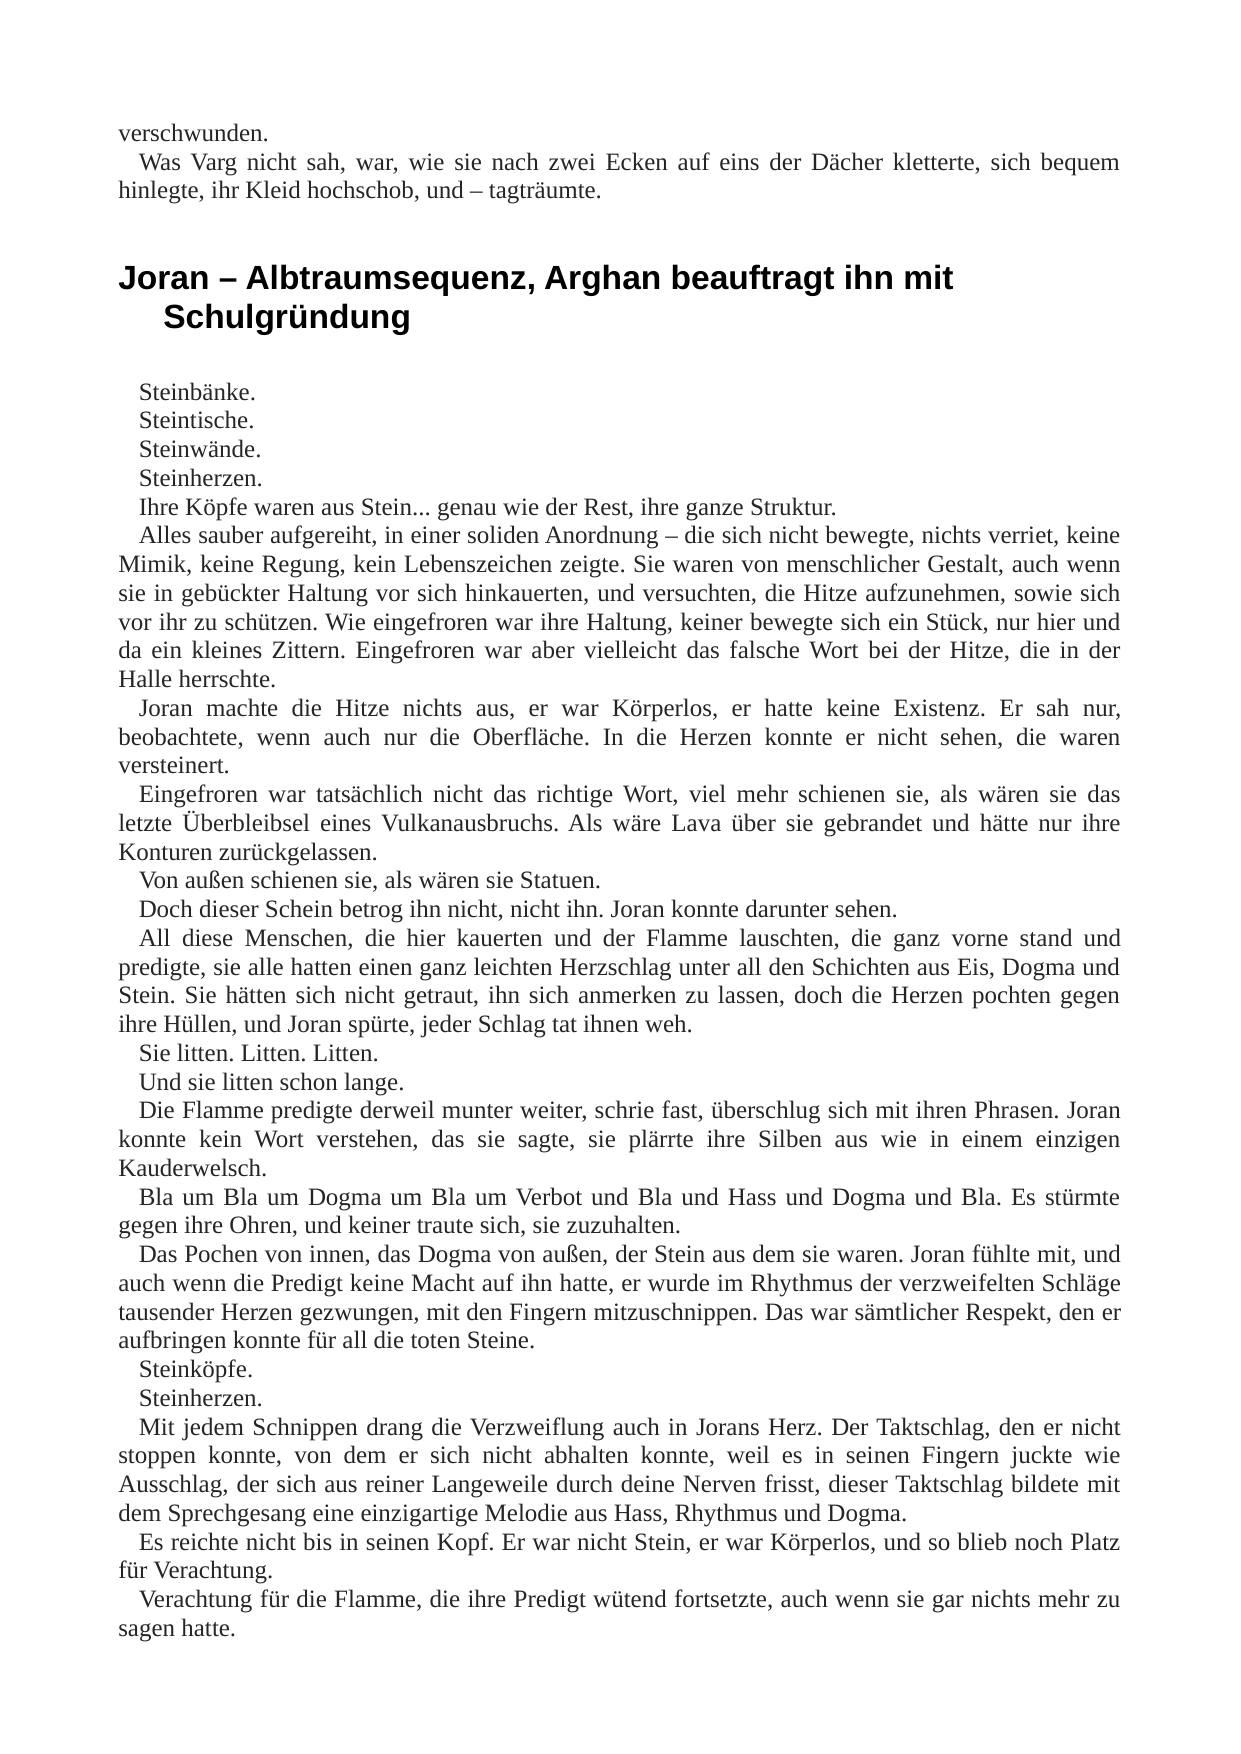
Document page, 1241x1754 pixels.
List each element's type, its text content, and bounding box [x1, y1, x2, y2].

text Und sie litten schon lange. [118, 1067, 1122, 1095]
text Das Pochen von innen, das Dogma von außen, der Stein aus dem sie waren. Joran fühlte mit, und auch wenn die Predigt keine Macht auf ihn hatte, er wurde im Rhythmus der verzweifelten Schläge tausender Herzen gezwungen, mit den Fingern mitzuschnippen. Das war sämtlicher Respekt, den er aufbringen konnte für all die toten Steine. [118, 1239, 1122, 1354]
text Die Flamme predigte derweil munter weiter, schrie fast, überschlug sich mit ihren Phrasen. Joran konnte kein Wort verstehen, das sie sagte, sie plärrte ihre Silben aus wie in einem einzigen Kauderwelsch. [118, 1095, 1122, 1182]
text Es reichte nicht bis in seinen Kopf. Er war nicht Stein, er war Körperlos, und so blieb noch Platz für Verachtung. [118, 1527, 1122, 1584]
text Steintische. [118, 405, 1122, 434]
text All diese Menschen, die hier kauerten und der Flamme lauschten, die ganz vorne stand und predigte, sie alle hatten einen ganz leichten Herzschlag unter all den Schichten aus Eis, Dogma und Stein. Sie hätten sich nicht getraut, ihn sich anmerken zu lassen, doch die Herzen pochten gegen ihre Hüllen, und Joran spürte, jeder Schlag tat ihnen weh. [118, 923, 1122, 1038]
text Joran machte die Hitze nichts aus, er war Körperlos, er hatte keine Existenz. Er sah nur, beobachtete, wenn auch nur die Oberfläche. In die Herzen konnte er nicht sehen, die waren versteinert. [118, 693, 1122, 779]
text Mit jedem Schnippen drang die Verzweiflung auch in Jorans Herz. Der Taktschlag, den er nicht stoppen konnte, von dem er sich nicht abhalten konnte, weil es in seinen Fingern juckte wie Ausschlag, der sich aus reiner Langeweile durch deine Nerven frisst, dieser Taktschlag bildete mit dem Sprechgesang eine einzigartige Melodie aus Hass, Rhythmus und Dogma. [118, 1412, 1122, 1527]
text Verachtung für die Flamme, die ihre Predigt wütend fortsetzte, auch wenn sie gar nichts mehr zu sagen hatte. [118, 1584, 1122, 1642]
text Von außen schienen sie, als wären sie Statuen. [118, 865, 1122, 894]
text Steinwände. [118, 434, 1122, 463]
text Steinbänke. [118, 377, 1122, 405]
text Bla um Bla um Dogma um Bla um Verbot und Bla und Hass und Dogma und Bla. Es stürmte gegen ihre Ohren, und keiner traute sich, sie zuzuhalten. [118, 1182, 1122, 1239]
text Steinherzen. [118, 463, 1122, 492]
text Eingefroren war tatsächlich nicht das richtige Wort, viel mehr schienen sie, als wären sie das letzte Überbleibsel eines Vulkanausbruchs. Als wäre Lava über sie gebrandet und hätte nur ihre Konturen zurückgelassen. [118, 779, 1122, 865]
text Sie litten. Litten. Litten. [118, 1038, 1122, 1067]
text Was Varg nicht sah, war, wie sie nach zwei Ecken auf eins der Dächer kletterte, sich bequem hinlegte, ihr Kleid hochschob, und – tagträumte. [118, 147, 1122, 204]
text Steinköpfe. [118, 1354, 1122, 1383]
subtitle Joran – Albtraumsequenz, Arghan beauftragt ihn mit Schulgründung [118, 258, 1122, 335]
text Alles sauber aufgereiht, in einer soliden Anordnung – die sich nicht bewegte, nichts verriet, keine Mimik, keine Regung, kein Lebenszeichen zeigte. Sie waren von menschlicher Gestalt, auch wenn sie in gebückter Haltung vor sich hinkauerten, und versuchten, die Hitze aufzunehmen, sowie sich vor ihr zu schützen. Wie eingefroren war ihre Haltung, keiner bewegte sich ein Stück, nur hier und da ein kleines Zittern. Eingefroren war aber vielleicht das falsche Wort bei der Hitze, die in der Halle herrschte. [118, 520, 1122, 693]
text Doch dieser Schein betrog ihn nicht, nicht ihn. Joran konnte darunter sehen. [118, 894, 1122, 923]
text Steinherzen. [118, 1383, 1122, 1412]
text verschwunden. [118, 118, 1122, 147]
text Ihre Köpfe waren aus Stein... genau wie der Rest, ihre ganze Struktur. [118, 492, 1122, 520]
